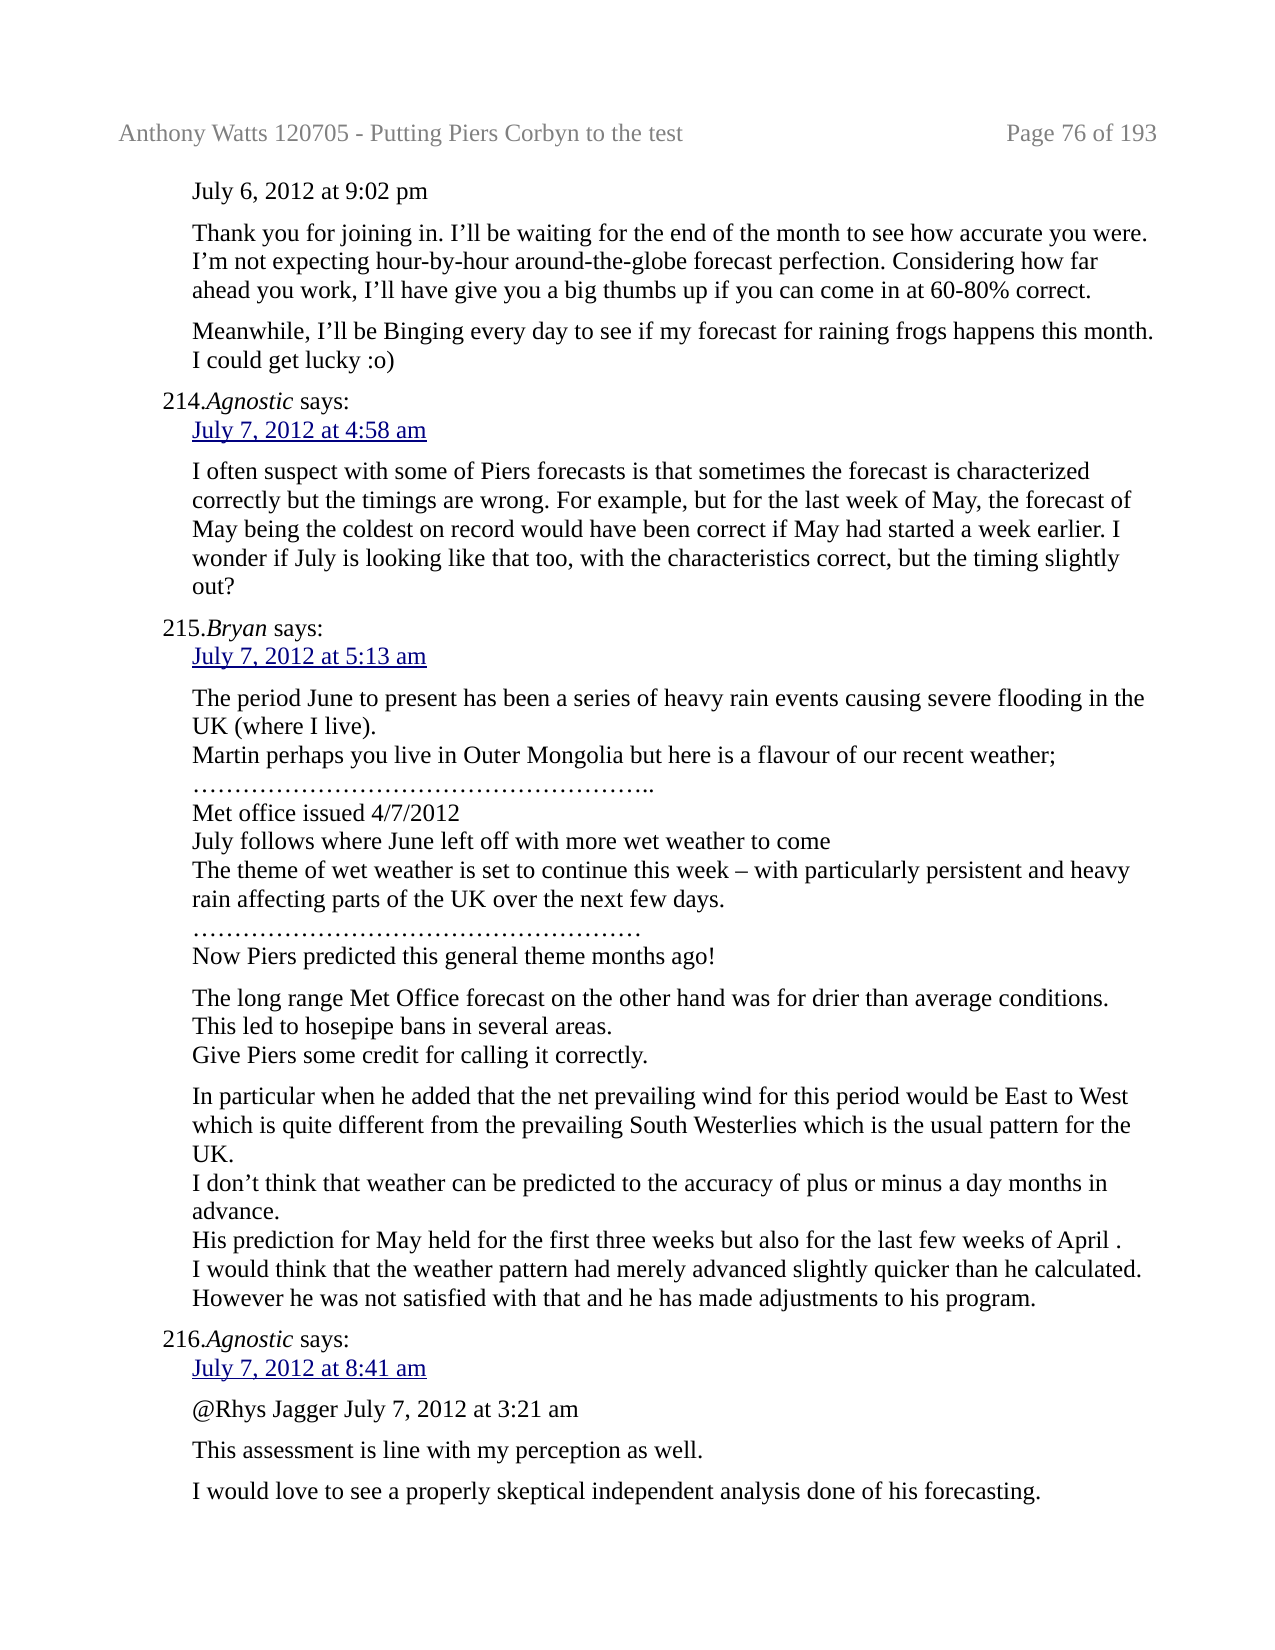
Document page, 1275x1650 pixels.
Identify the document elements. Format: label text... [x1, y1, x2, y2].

list This assessment is line with my perception as well. [162, 1435, 1157, 1464]
list The long range Met Office forecast on the other hand was for drier than average conditions. This led to hosepipe bans in several areas. Give Piers some credit for calling it correctly. [162, 983, 1157, 1069]
list I often suspect with some of Piers forecasts is that sometimes the forecast is characterized correctly but the timings are wrong. For example, but for the last week of May, the forecast of May being the coldest on record would have been correct if May had started a week earlier. I wonder if July is looking like that too, with the characteristics correct, but the timing slightly out? [162, 456, 1157, 600]
list July 6, 2012 at 9:02 pm [162, 176, 1157, 205]
list July 7, 2012 at 4:58 am [162, 415, 1157, 444]
list Meanwhile, I’ll be Binging every day to see if my forecast for raining frogs happens this month. I could get lucky :o) [162, 316, 1157, 374]
list In particular when he added that the net prevailing wind for this period would be East to West which is quite different from the prevailing South Westerlies which is the usual pattern for the UK. I don’t think that weather can be predicted to the accuracy of plus or minus a day months in advance. His prediction for May held for the first three weeks but also for the last few weeks of April . I would think that the weather pattern had merely advanced slightly quicker than he calculated. However he was not satisfied with that and he has made adjustments to his program. [162, 1081, 1157, 1311]
list July 7, 2012 at 5:13 am [162, 641, 1157, 670]
list The period June to present has been a series of heavy rain events causing severe flooding in the UK (where I live). Martin perhaps you live in Outer Mongolia but here is a flavour of our recent weather; ……………………………………………….. Met office issued 4/7/2012 July follows where June left off with more wet weather to come The theme of wet weather is set to continue this week – with particularly persistent and heavy rain affecting parts of the UK over the next few days. ……………………………………………… Now Piers predicted this general theme months ago! [162, 683, 1157, 970]
list I would love to see a properly skeptical independent analysis done of his forecasting. [162, 1476, 1157, 1505]
list July 7, 2012 at 8:41 am [162, 1353, 1157, 1381]
list @Rhys Jagger July 7, 2012 at 3:21 am [162, 1394, 1157, 1423]
list Agnostic says: [162, 1324, 1157, 1353]
list Thank you for joining in. I’ll be waiting for the end of the month to see how accurate you were. I’m not expecting hour-by-hour around-the-globe forecast perfection. Considering how far ahead you work, I’ll have give you a big thumbs up if you can come in at 60-80% correct. [162, 218, 1157, 304]
list Bryan says: [162, 613, 1157, 641]
list Agnostic says: [162, 386, 1157, 415]
